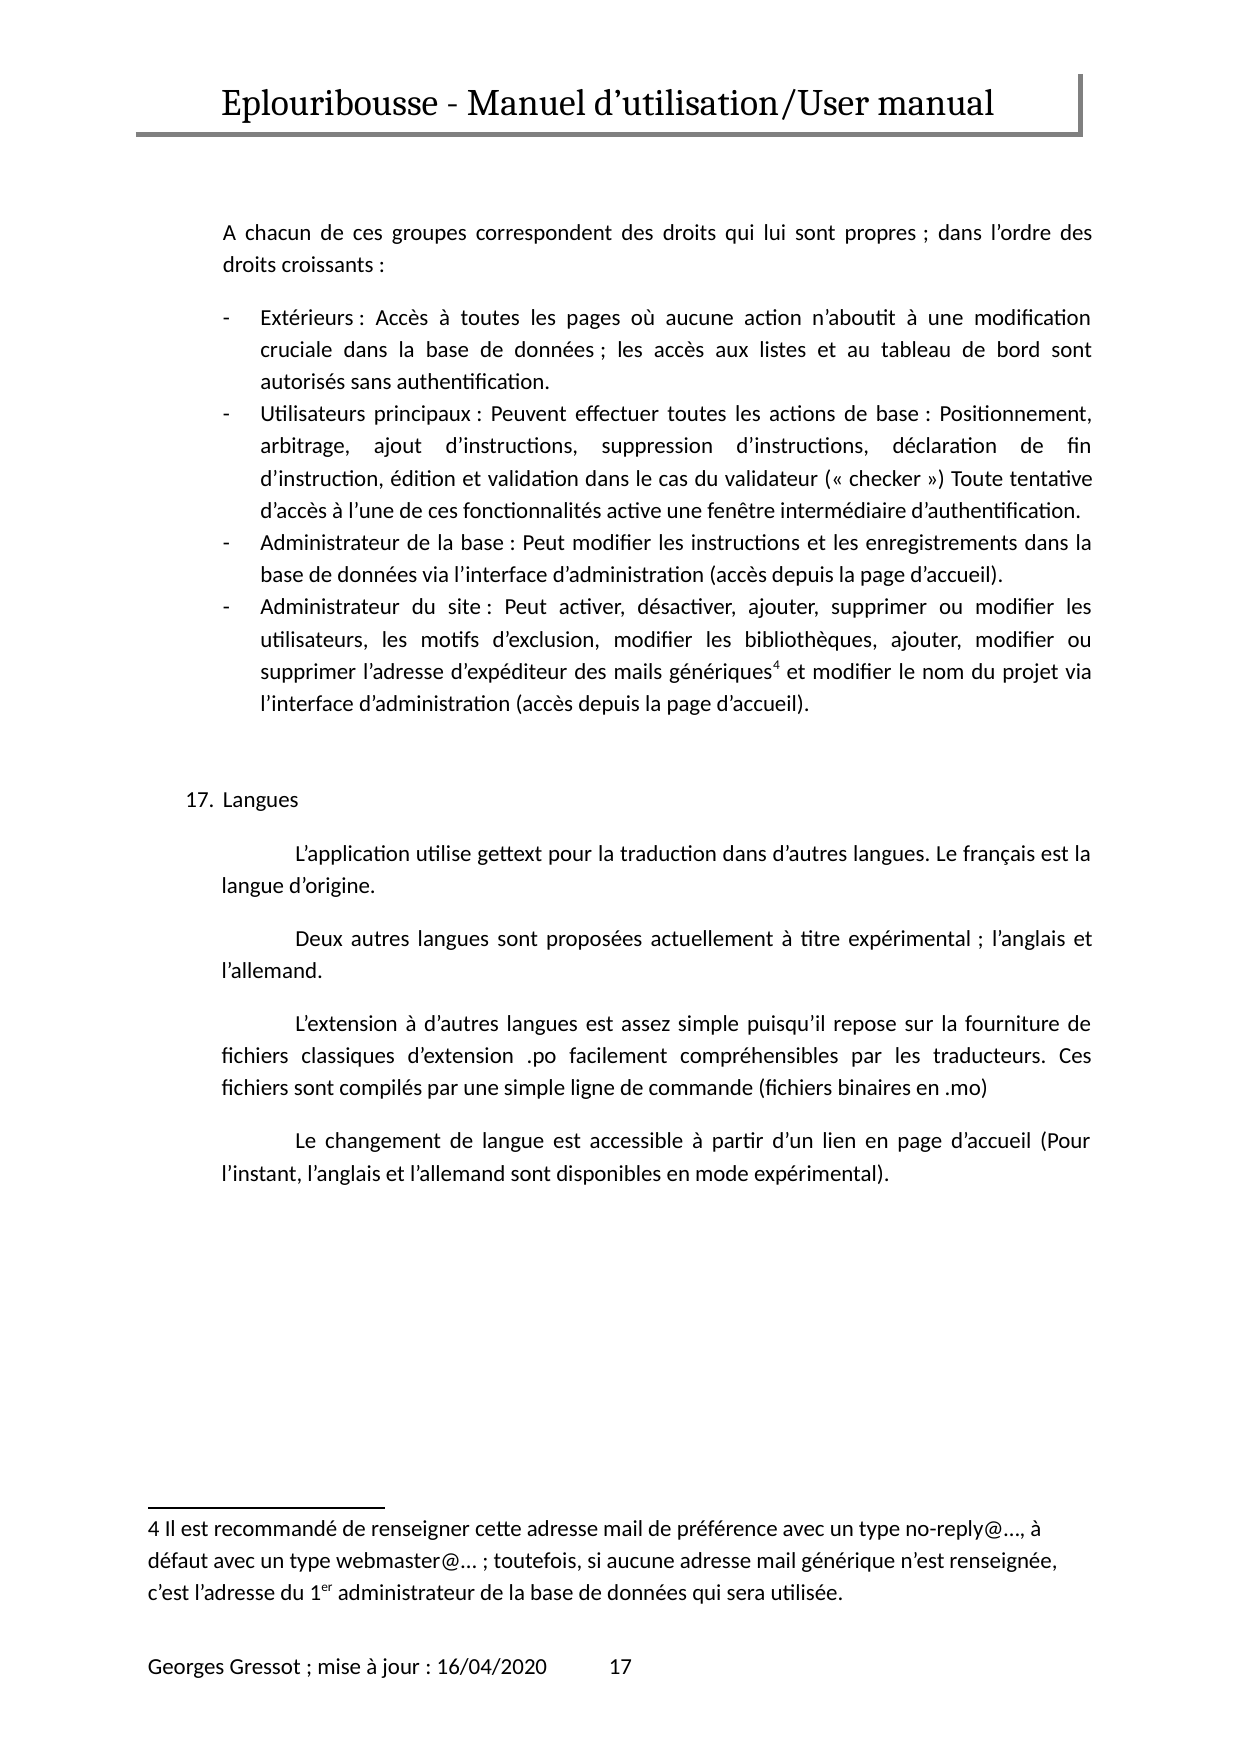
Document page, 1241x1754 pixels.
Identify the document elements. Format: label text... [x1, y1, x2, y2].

list Administrateur du site : Peut activer, désactiver, ajouter, supprimer ou modifier les utilisateurs, les motifs d’exclusion, modifier les bibliothèques, ajouter, modifier ou supprimer l’adresse d’expéditeur des mails génériques et modifier le nom du projet via l’interface d’administration (accès depuis la page d’accueil). [223, 592, 1093, 717]
list Il est recommandé de renseigner cette adresse mail de préférence avec un type no-reply@…, à défaut avec un type webmaster@… ; toutefois, si aucune adresse mail générique n’est renseignée, c’est l’adresse du 1er administrateur de la base de données qui sera utilisée. [148, 1514, 1093, 1606]
text Le changement de langue est accessible à partir d’un lien en page d’accueil (Pour l’instant, l’anglais et l’allemand sont disponibles en mode expérimental). [221, 1126, 1093, 1187]
list Administrateur de la base : Peut modifier les instructions et les enregistrements dans la base de données via l’interface d’administration (accès depuis la page d’accueil). [223, 528, 1093, 588]
text Deux autres langues sont proposées actuellement à titre expérimental ; l’anglais et l’allemand. [221, 924, 1093, 984]
text L’application utilise gettext pour la traduction dans d’autres langues. Le français est la langue d’origine. [221, 839, 1093, 899]
text A chacun de ces groupes correspondent des droits qui lui sont propres ; dans l’ordre des droits croissants : [223, 218, 1093, 278]
text L’extension à d’autres langues est assez simple puisqu’il repose sur la fourniture de fichiers classiques d’extension .po facilement compréhensibles par les traducteurs. Ces fichiers sont compilés par une simple ligne de commande (fichiers binaires en .mo) [221, 1009, 1093, 1101]
list Extérieurs : Accès à toutes les pages où aucune action n’aboutit à une modification cruciale dans la base de données ; les accès aux listes et au tableau de bord sont autorisés sans authentification. [223, 303, 1093, 395]
list Langues [185, 786, 1093, 814]
list Utilisateurs principaux : Peuvent effectuer toutes les actions de base : Positionnement, arbitrage, ajout d’instructions, suppression d’instructions, déclaration de fin d’instruction, édition et validation dans le cas du validateur (« checker ») Toute tentative d’accès à l’une de ces fonctionnalités active une fenêtre intermédiaire d’authentification. [223, 399, 1093, 524]
